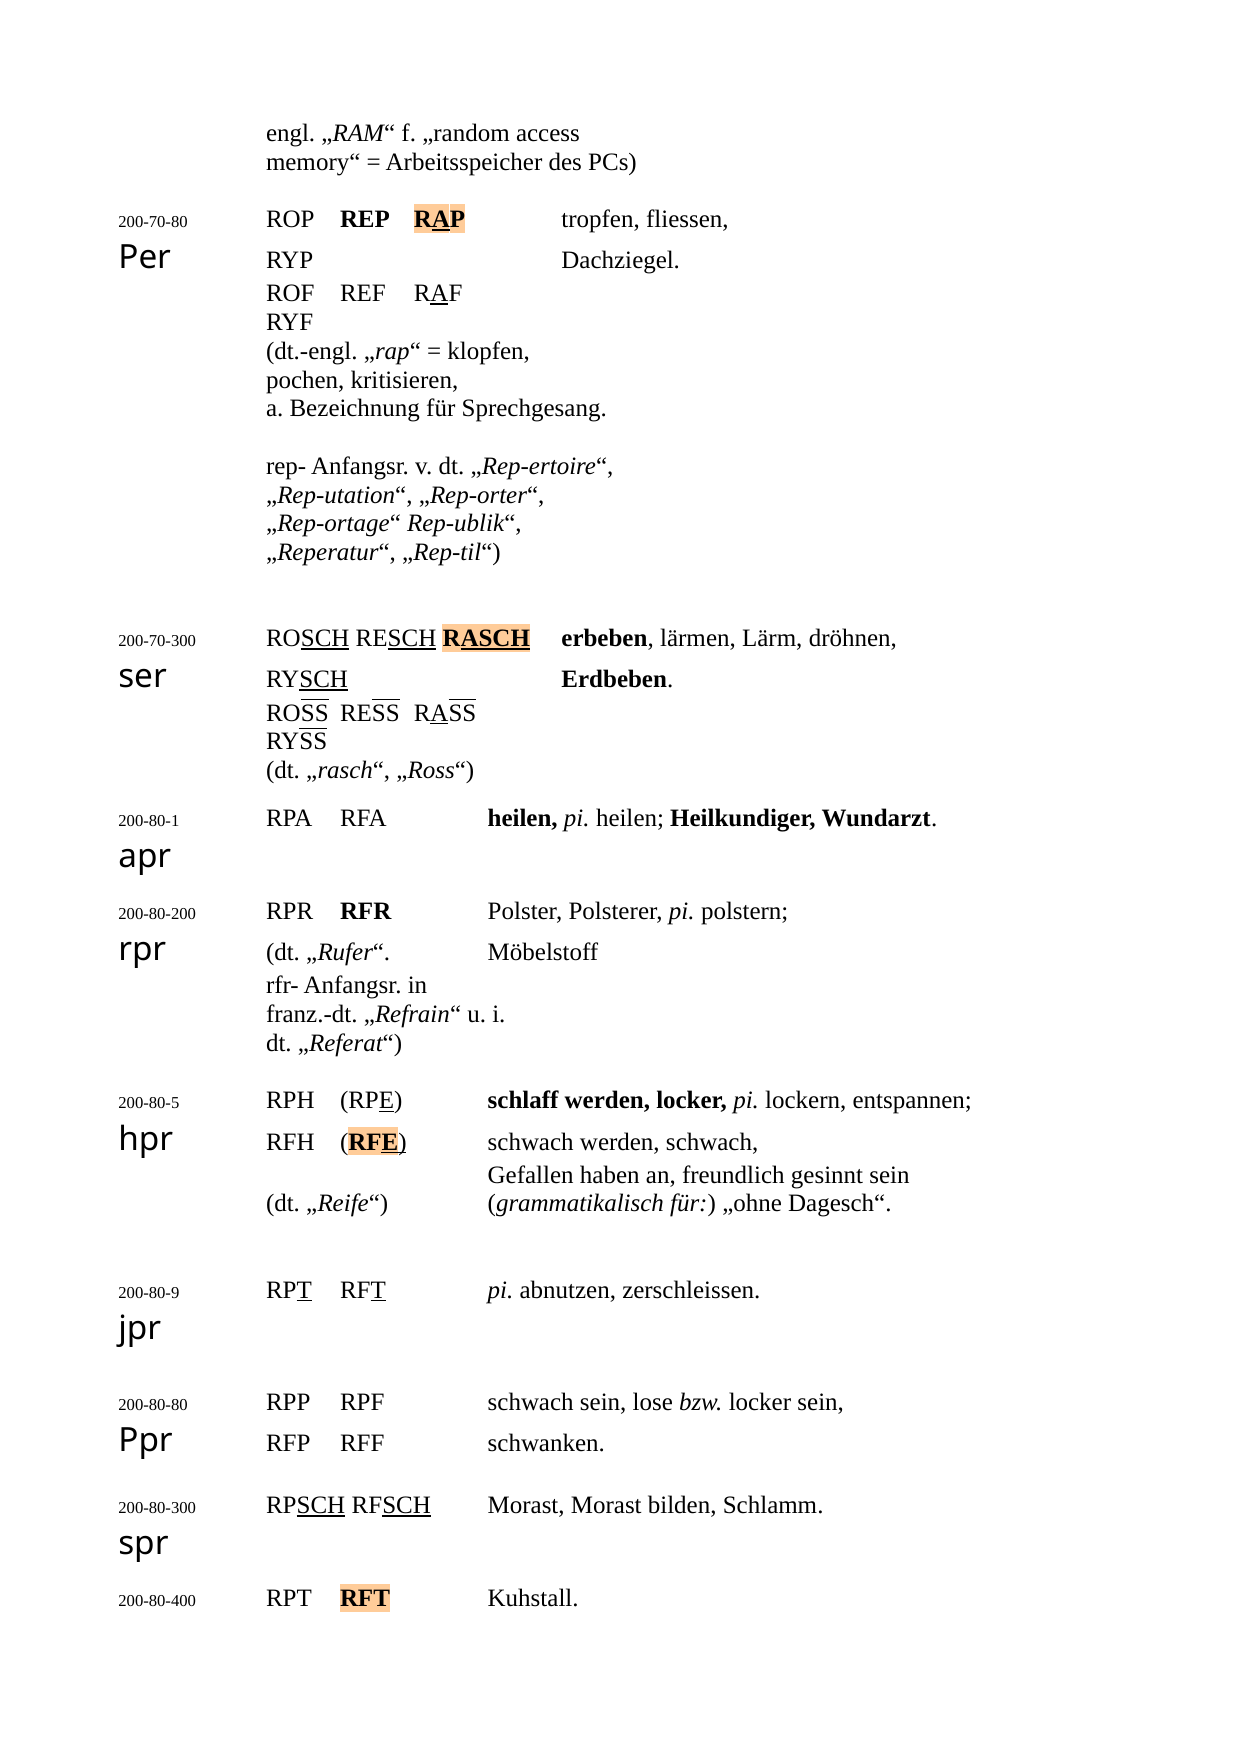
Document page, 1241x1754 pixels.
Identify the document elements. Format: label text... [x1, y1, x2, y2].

text 200-80-1 RPA RFA heilen, pi. heilen; Heilkundiger, Wundarzt. [118, 803, 1122, 832]
text (dt. „rasch“, „Ross“) [118, 755, 1122, 784]
text ROSS RESS RASS [118, 698, 1122, 726]
text a. Bezeichnung für Sprechgesang. [118, 393, 1122, 422]
text „Rep-utation“, „Rep-orter“, [118, 480, 1122, 508]
text jpr [118, 1303, 1122, 1349]
text memory“ = Arbeitsspeicher des PCs) [118, 147, 1122, 176]
text 200-80-9 RPT RFT pi. abnutzen, zerschleissen. [118, 1275, 1122, 1303]
text franz.-dt. „Refrain“ u. i. [118, 999, 1122, 1028]
text ROF REF RAF [118, 278, 1122, 307]
text rpr (dt. „Rufer“. Möbelstoff [118, 925, 1122, 971]
text Gefallen haben an, freundlich gesinnt sein [118, 1160, 1122, 1188]
text rep- Anfangsr. v. dt. „Rep-ertoire“, [118, 451, 1122, 480]
text RYF [118, 307, 1122, 336]
text hpr RFH (RFE) schwach werden, schwach, [118, 1114, 1122, 1160]
text 200-80-300 RPSCH RFSCH Morast, Morast bilden, Schlamm. [118, 1490, 1122, 1519]
text spr [118, 1519, 1122, 1564]
text RYSS [118, 726, 1122, 755]
text Ppr RFP RFF schwanken. [118, 1416, 1122, 1461]
text 200-80-80 RPP RPF schwach sein, lose bzw. locker sein, [118, 1387, 1122, 1416]
text apr [118, 832, 1122, 877]
text (dt. „Reife“) (grammatikalisch für:) „ohne Dagesch“. [118, 1188, 1122, 1217]
text 200-70-80 ROP REP RAP tropfen, fliessen, [118, 204, 1122, 233]
text rfr- Anfangsr. in [118, 971, 1122, 999]
text engl. „RAM“ f. „random access [118, 118, 1122, 147]
text „Reperatur“, „Rep-til“) [118, 537, 1122, 566]
text Per RYP Dachziegel. [118, 233, 1122, 278]
text 200-80-200 RPR RFR Polster, Polsterer, pi. polstern; [118, 896, 1122, 925]
text „Rep-ortage“ Rep-ublik“, [118, 508, 1122, 537]
text 200-80-5 RPH (RPE) schlaff werden, locker, pi. lockern, entspannen; [118, 1086, 1122, 1114]
text dt. „Referat“) [118, 1028, 1122, 1057]
text 200-80-400 RPT RFT Kuhstall. [118, 1583, 1122, 1612]
text 200-70-300 ROSCH RESCH RASCH erbeben, lärmen, Lärm, dröhnen, ser RYSCH Erdbeben. [118, 623, 1122, 698]
text pochen, kritisieren, [118, 365, 1122, 393]
text (dt.-engl. „rap“ = klopfen, [118, 336, 1122, 365]
